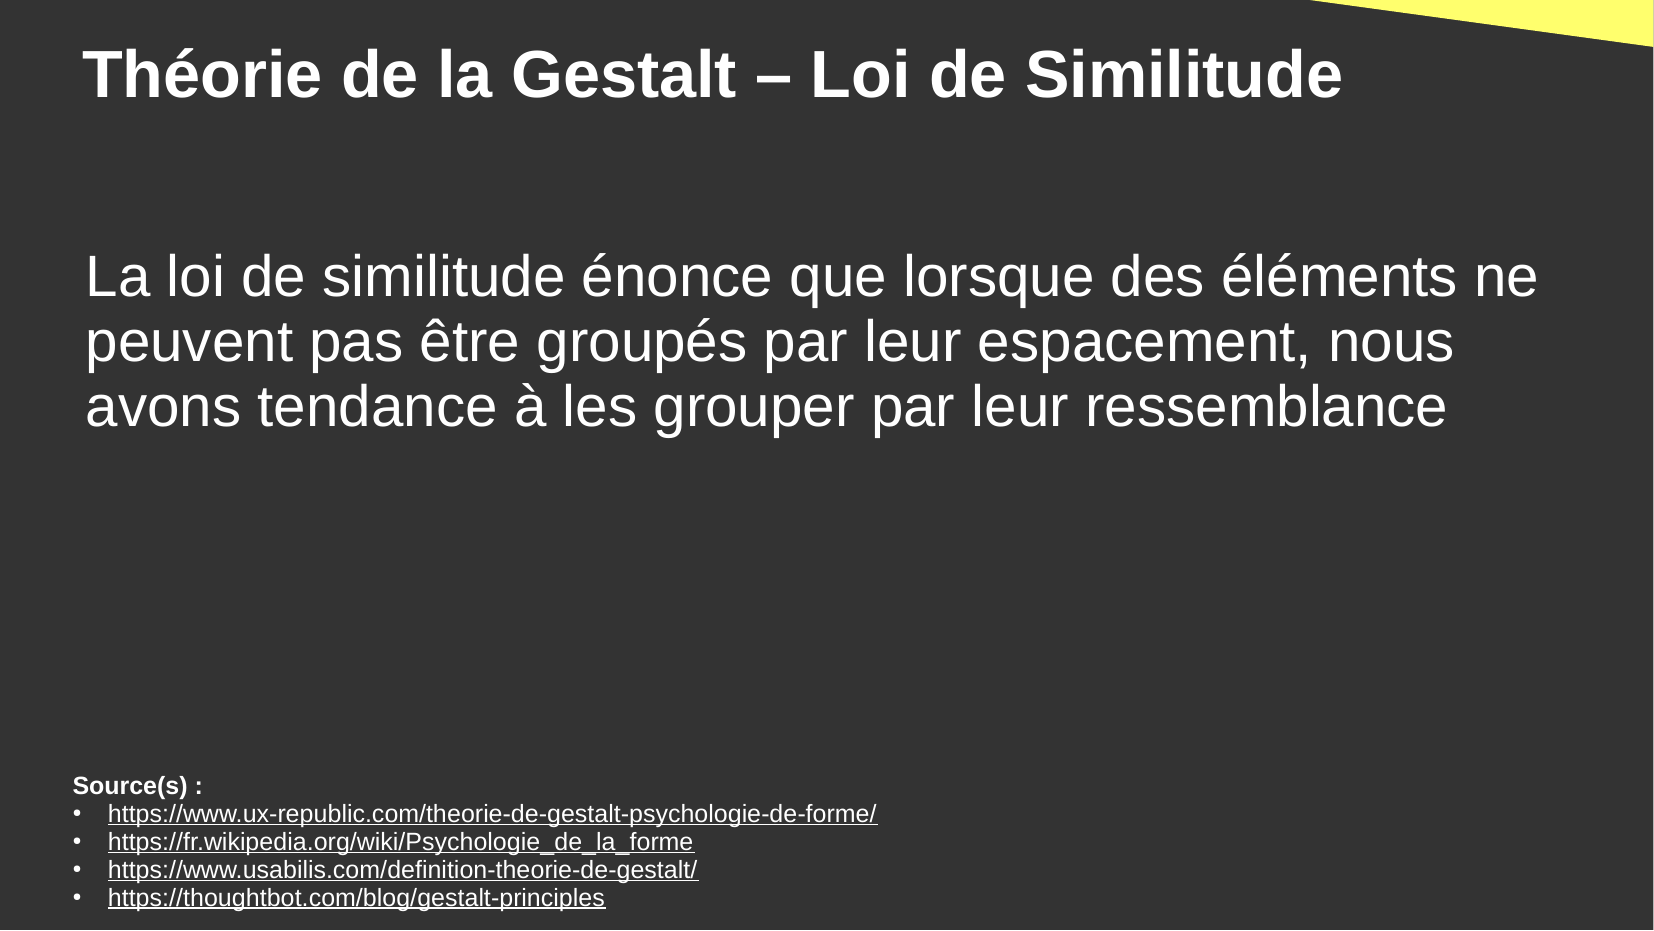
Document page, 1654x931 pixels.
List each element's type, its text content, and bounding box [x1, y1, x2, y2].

title Théorie de la Gestalt – Loi de Similitude [82, 37, 1571, 114]
text_box Source(s) : https://www.ux-republic.com/theorie-de-gestalt-psychologie-de-forme/ https://fr.wikipedia.org/wiki/Psychologie_de_la_forme https://www.usabilis.com/definition-theorie-de-gestalt/ https://thoughtbot.com/blog/gestalt-principles [57, 764, 1543, 919]
text_box [1309, 0, 1654, 47]
text_box La loi de similitude énonce que lorsque des éléments ne peuvent pas être groupés par leur espacement, nous avons tendance à les grouper par leur ressemblance [70, 236, 1619, 449]
